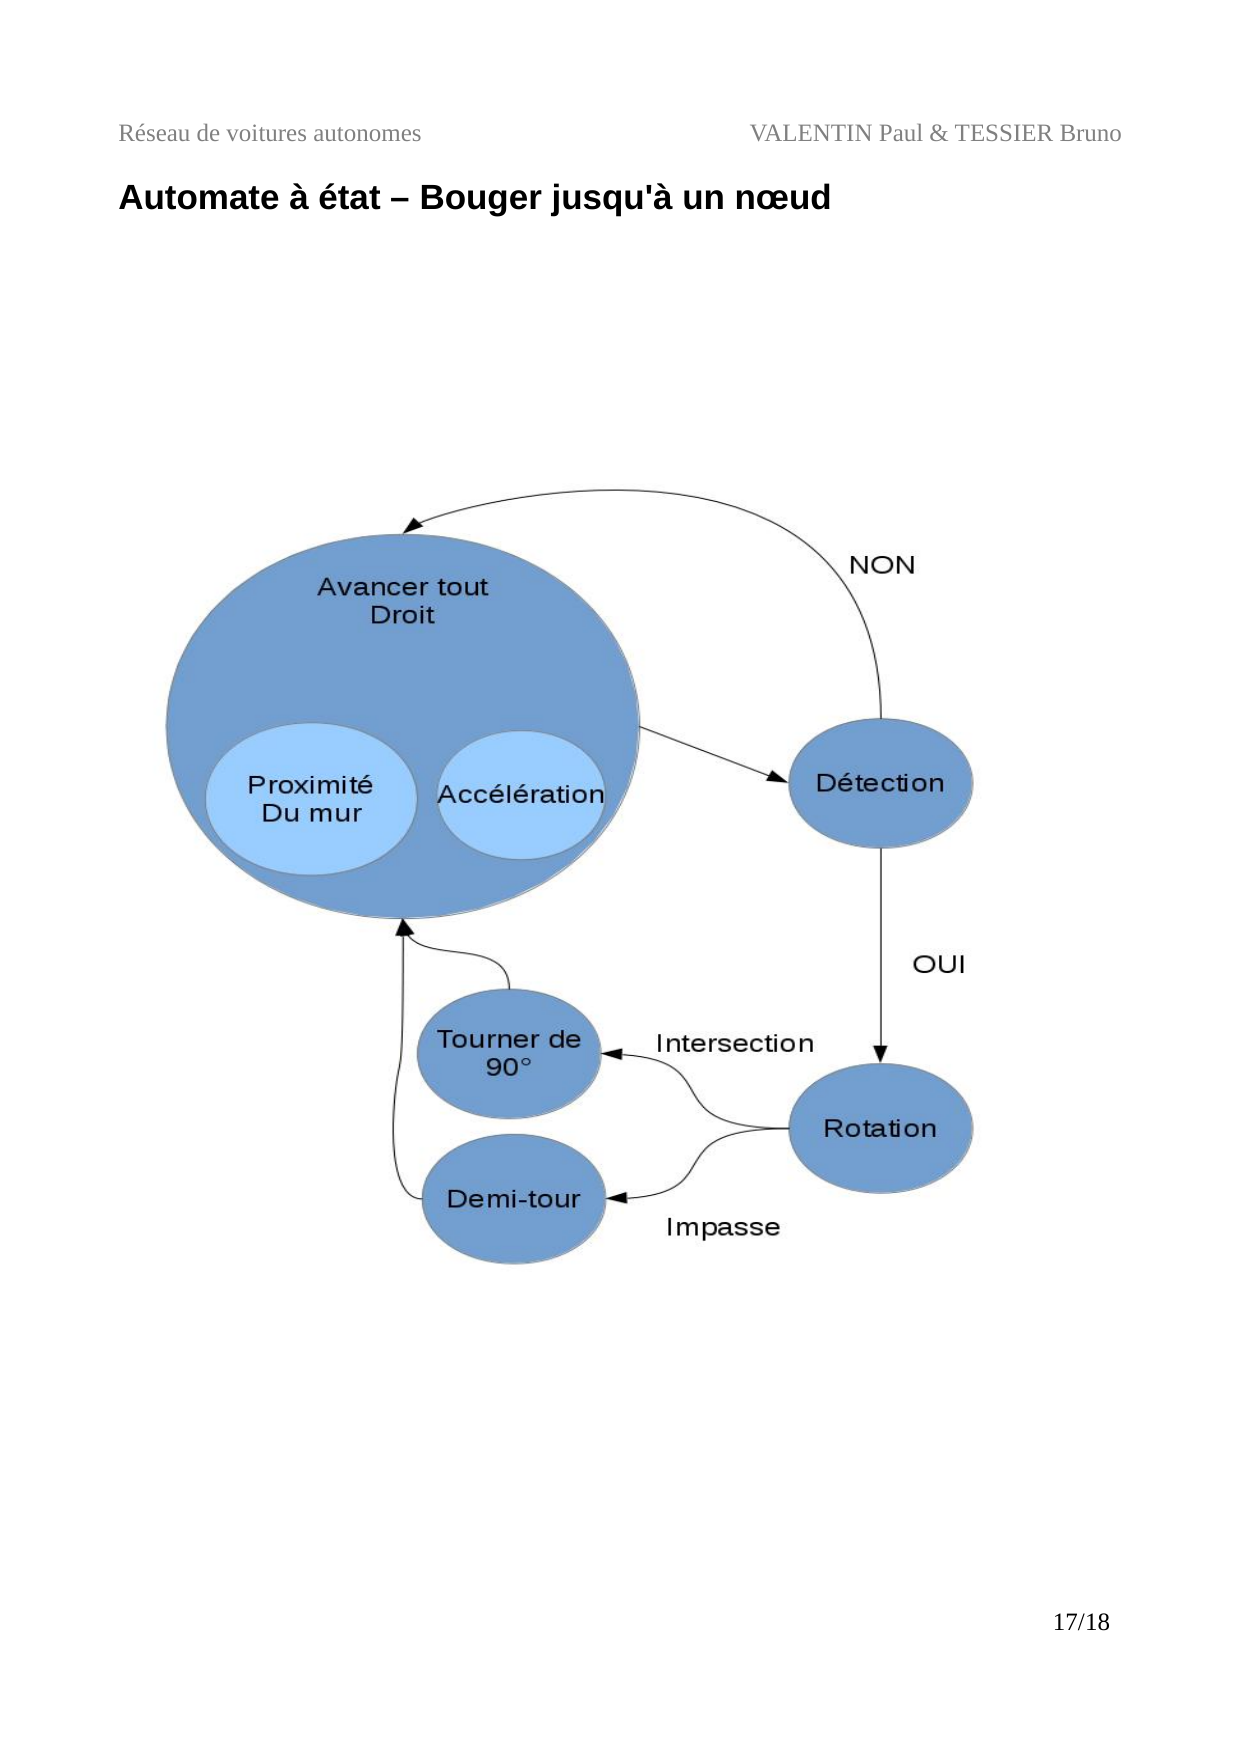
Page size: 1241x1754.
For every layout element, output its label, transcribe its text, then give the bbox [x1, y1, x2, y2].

picture [113, 334, 1127, 1499]
subtitle Automate à état – Bouger jusqu'à un nœud [118, 176, 1122, 217]
